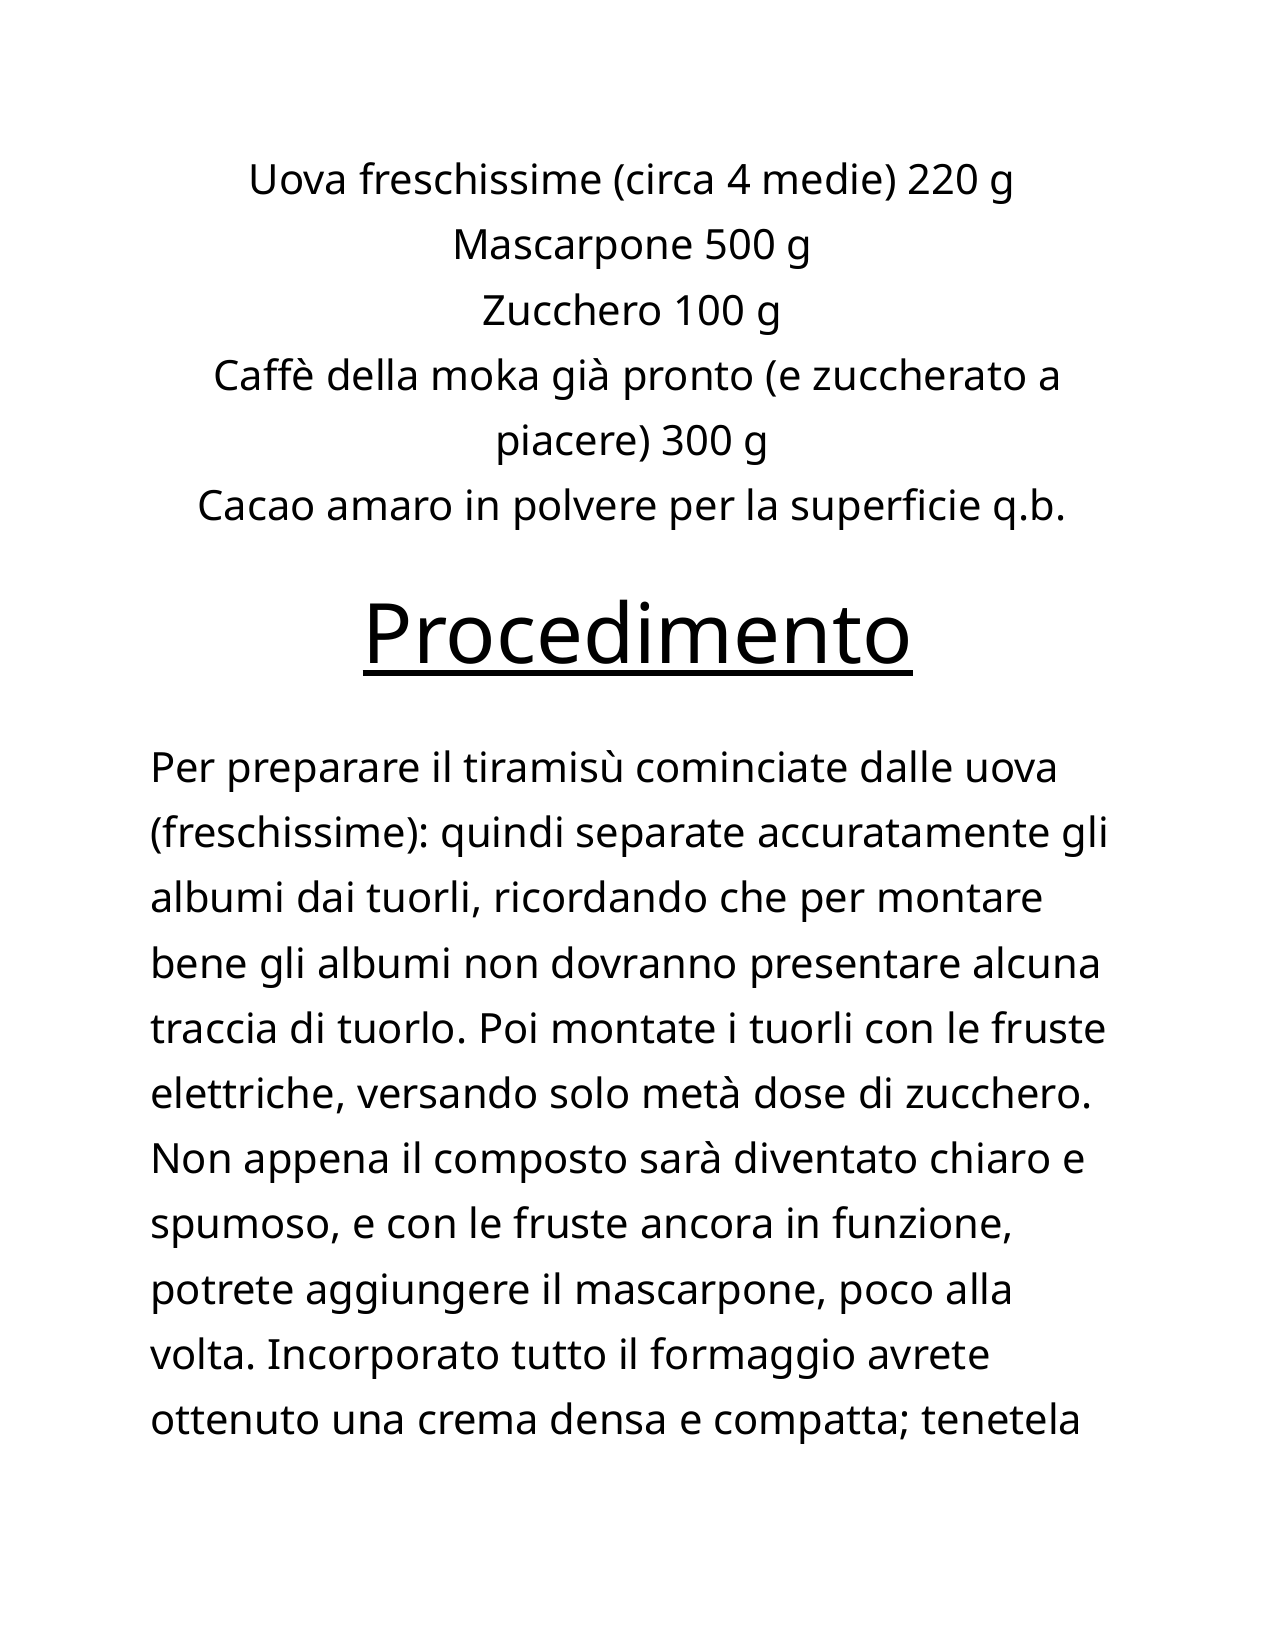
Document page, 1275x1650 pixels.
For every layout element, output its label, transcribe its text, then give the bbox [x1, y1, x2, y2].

list Procedimento [150, 574, 1125, 688]
list Caffè della moka già pronto (e zuccherato a piacere) 300 g [150, 346, 1125, 468]
list Uova freschissime (circa 4 medie) 220 g [150, 150, 1125, 207]
list Zucchero 100 g [150, 280, 1125, 337]
list Cacao amaro in polvere per la superficie q.b. [150, 476, 1125, 533]
list Mascarpone 500 g [150, 215, 1125, 272]
list Per preparare il tiramisù cominciate dalle uova (freschissime): quindi separate accuratamente gli albumi dai tuorli, ricordando che per montare bene gli albumi non dovranno presentare alcuna traccia di tuorlo. Poi montate i tuorli con le fruste elettriche, versando solo metà dose di zucchero. Non appena il composto sarà diventato chiaro e spumoso, e con le fruste ancora in funzione, potrete aggiungere il mascarpone, poco alla volta. Incorporato tutto il formaggio avrete ottenuto una crema densa e compatta; tenetela [150, 738, 1125, 1447]
